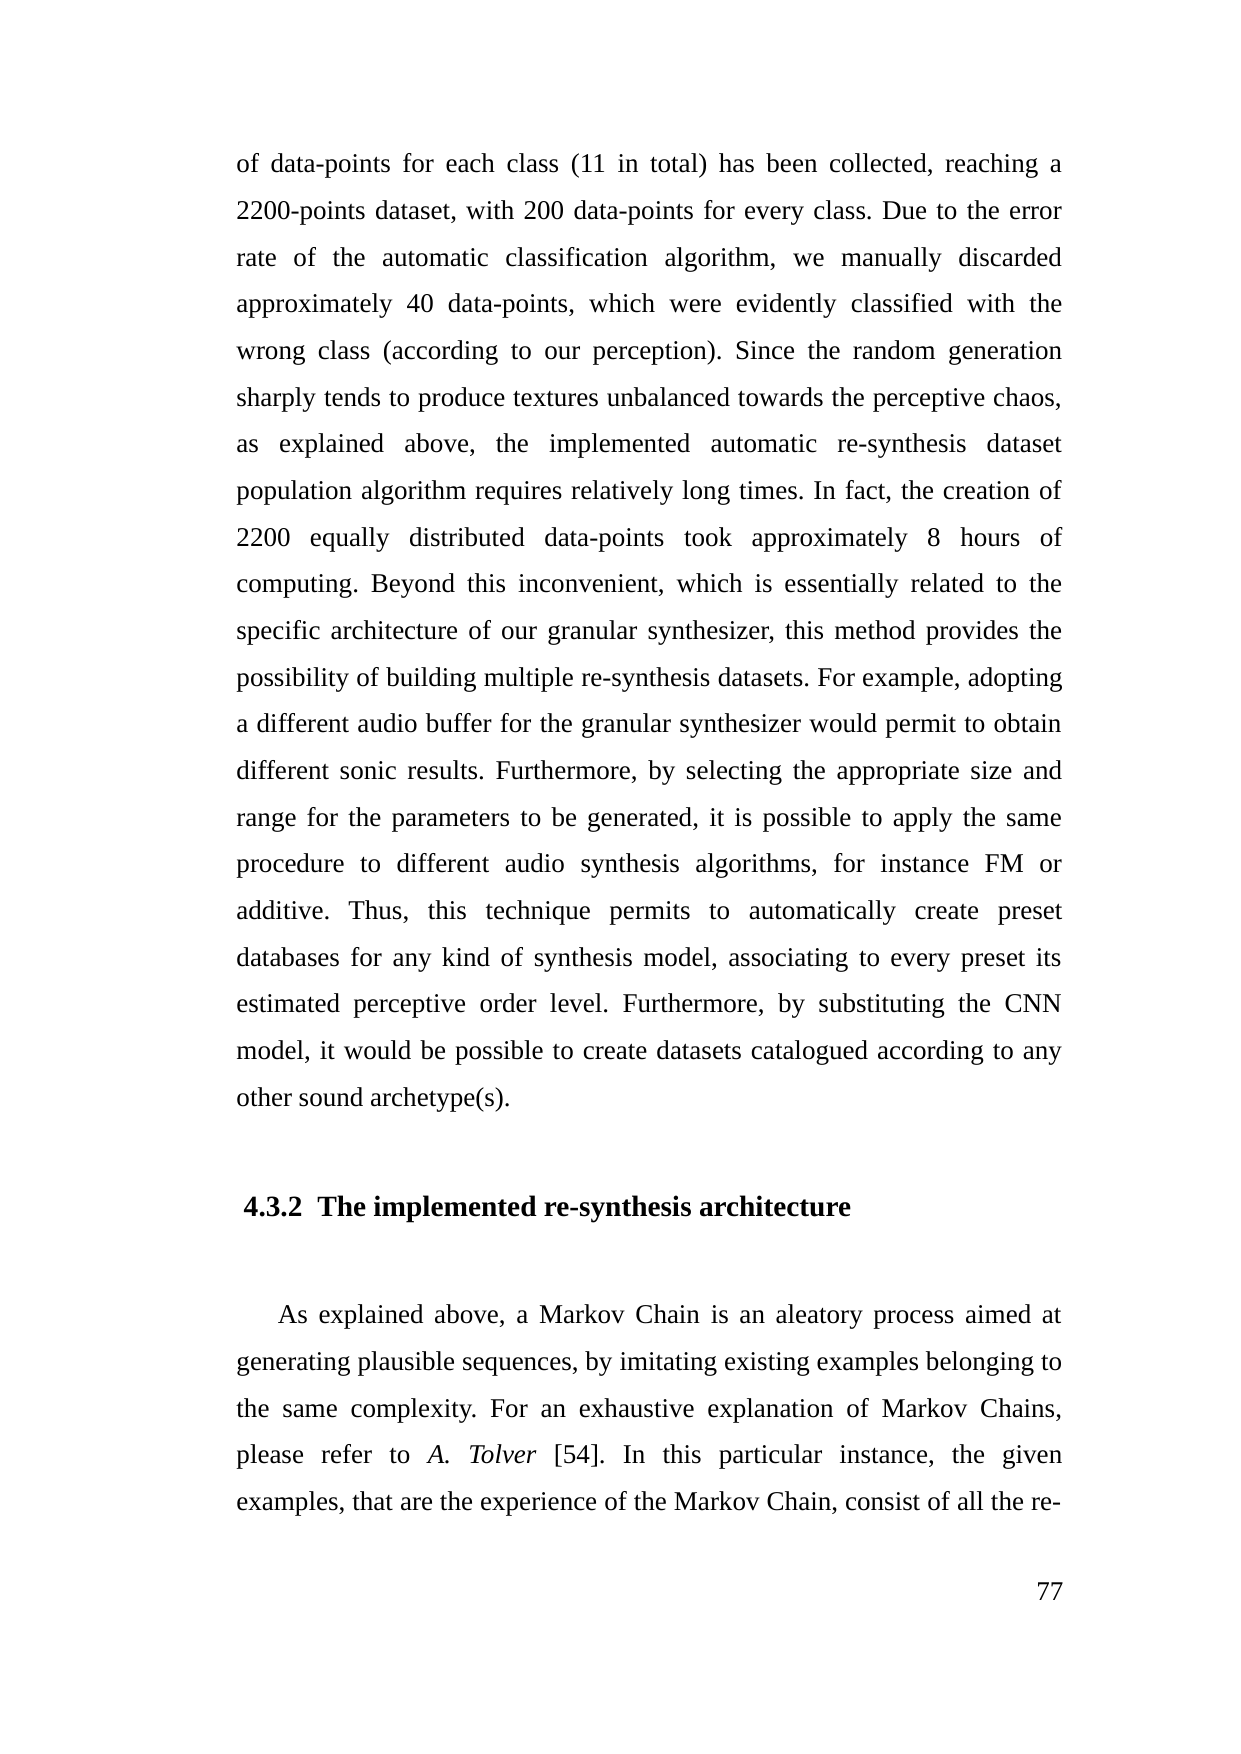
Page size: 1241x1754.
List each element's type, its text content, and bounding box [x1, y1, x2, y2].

text of data-points for each class (11 in total) has been collected, reaching a 2200-points dataset, with 200 data-points for every class. Due to the error rate of the automatic classification algorithm, we manually discarded approximately 40 data-points, which were evidently classified with the wrong class (according to our perception). Since the random generation sharply tends to produce textures unbalanced towards the perceptive chaos, as explained above, the implemented automatic re-synthesis dataset population algorithm requires relatively long times. In fact, the creation of 2200 equally distributed data-points took approximately 8 hours of computing. Beyond this inconvenient, which is essentially related to the specific architecture of our granular synthesizer, this method provides the possibility of building multiple re-synthesis datasets. For example, adopting a different audio buffer for the granular synthesizer would permit to obtain different sonic results. Furthermore, by selecting the appropriate size and range for the parameters to be generated, it is possible to apply the same procedure to different audio synthesis algorithms, for instance FM or additive. Thus, this technique permits to automatically create preset databases for any kind of synthesis model, associating to every preset its estimated perceptive order level. Furthermore, by substituting the CNN model, it would be possible to create datasets catalogued according to any other sound archetype(s). [236, 148, 1063, 1112]
subtitle The implemented re-synthesis architecture [236, 1189, 1063, 1223]
text As explained above, a Markov Chain is an aleatory process aimed at generating plausible sequences, by imitating existing examples belonging to the same complexity. For an exhaustive explanation of Markov Chains, please refer to A. Tolver [54]. In this particular instance, the given examples, that are the experience of the Markov Chain, consist of all the re- [236, 1299, 1063, 1516]
